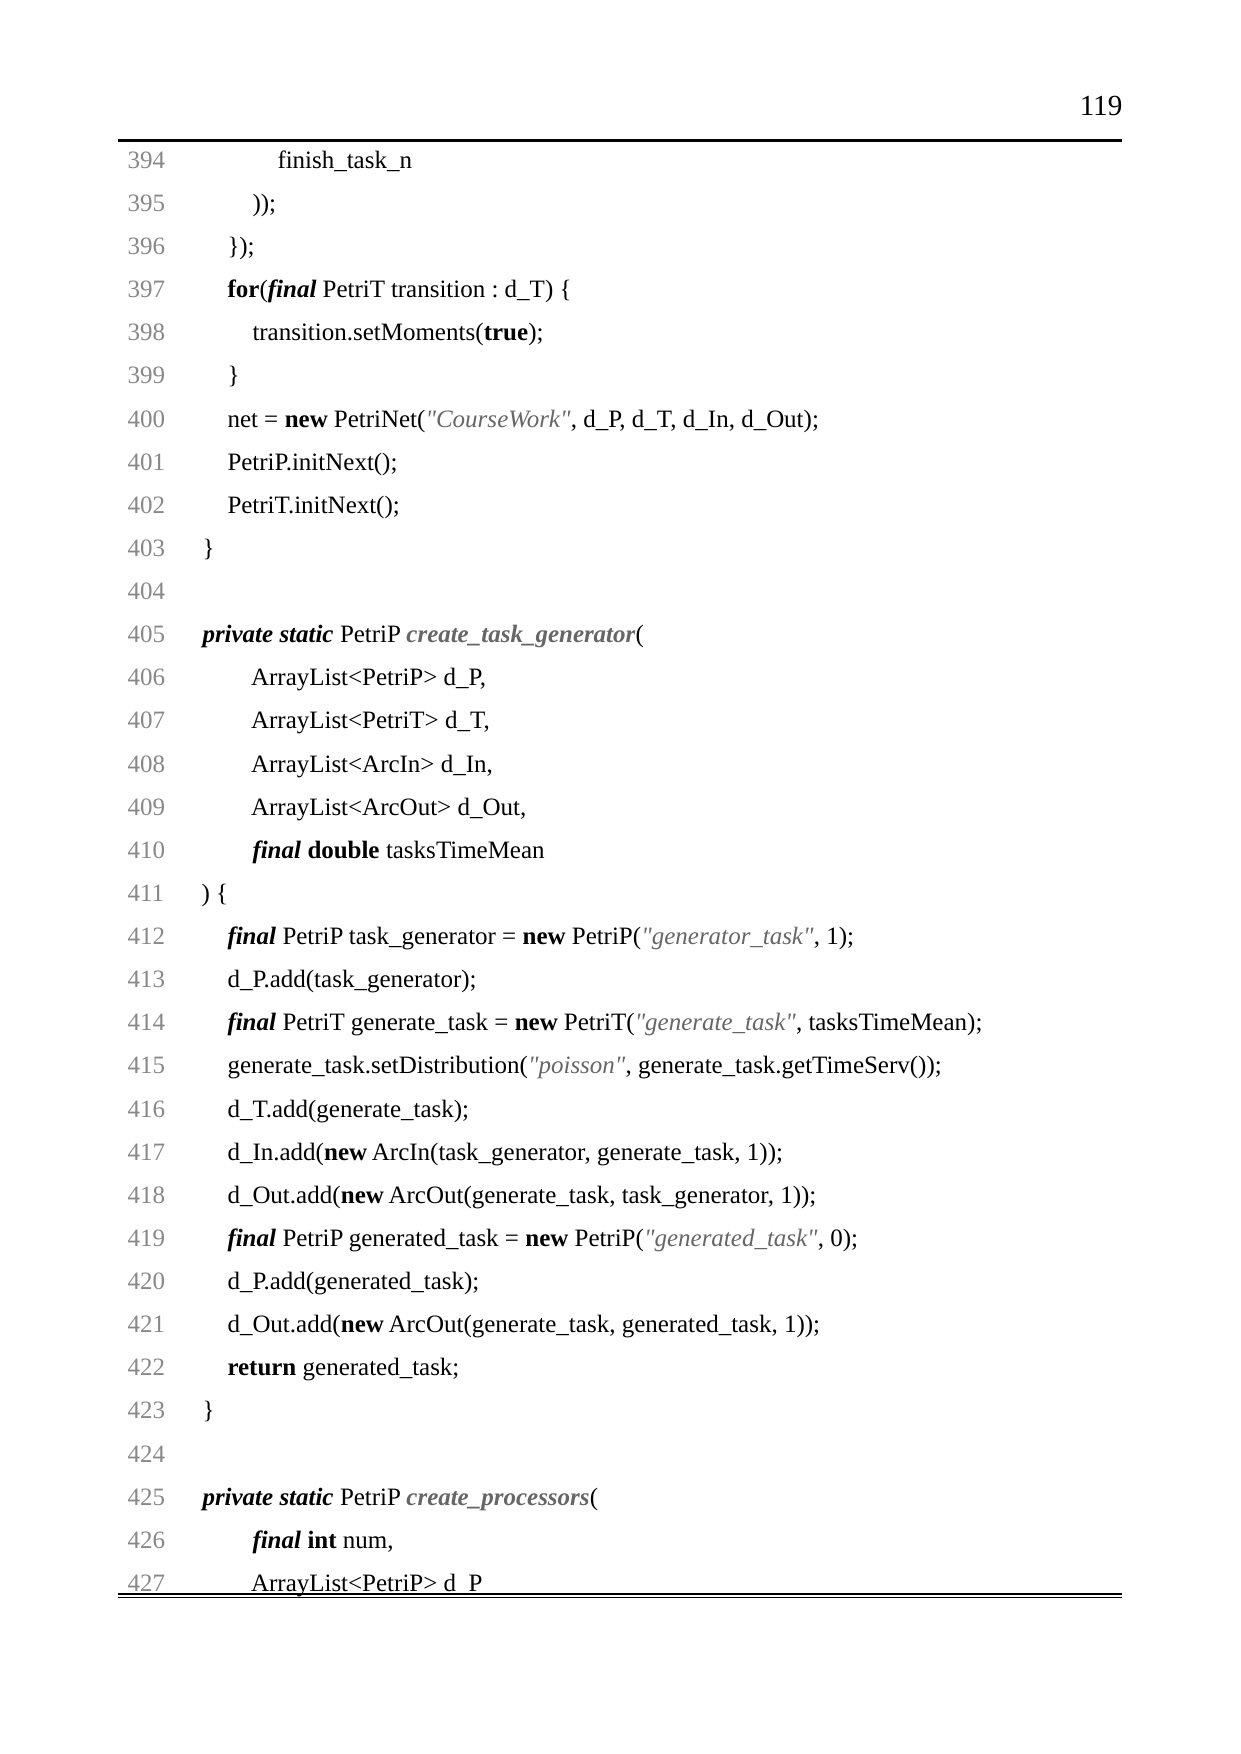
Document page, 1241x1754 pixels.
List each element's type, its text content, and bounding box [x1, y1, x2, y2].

text 400 net = new PetriNet("CourseWork", d_P, d_T, d_In, d_Out); [118, 397, 1122, 432]
text 398 transition.setMoments(true); [118, 311, 1122, 346]
text 419 final PetriP generated_task = new PetriP("generated_task", 0); [118, 1217, 1122, 1252]
text 403 } [118, 527, 1122, 562]
text 426 final int num, [118, 1519, 1122, 1554]
text 402 PetriT.initNext(); [118, 484, 1122, 519]
text 423 } [118, 1389, 1122, 1424]
text 405 private static PetriP create_task_generator( [118, 613, 1122, 648]
text 399 } [118, 354, 1122, 389]
text 412 final PetriP task_generator = new PetriP("generator_task", 1); [118, 915, 1122, 950]
text 416 d_T.add(generate_task); [118, 1087, 1122, 1122]
text 401 PetriP.initNext(); [118, 441, 1122, 476]
text 407 ArrayList<PetriT> d_T, [118, 699, 1122, 734]
text 425 private static PetriP create_processors( [118, 1476, 1122, 1511]
text 395 )); [118, 182, 1122, 217]
text 397 for(final PetriT transition : d_T) { [118, 268, 1122, 303]
text 417 d_In.add(new ArcIn(task_generator, generate_task, 1)); [118, 1131, 1122, 1166]
text 421 d_Out.add(new ArcOut(generate_task, generated_task, 1)); [118, 1303, 1122, 1338]
text 420 d_P.add(generated_task); [118, 1260, 1122, 1295]
text 422 return generated_task; [118, 1346, 1122, 1381]
text 427 ArrayList<PetriP> d_P [118, 1562, 1122, 1593]
text 406 ArrayList<PetriP> d_P, [118, 656, 1122, 691]
text 408 ArrayList<ArcIn> d_In, [118, 742, 1122, 777]
text 394 finish_task_n [118, 142, 1122, 174]
text 411 ) { [118, 872, 1122, 907]
text 424 [118, 1432, 1122, 1467]
text 413 d_P.add(task_generator); [118, 958, 1122, 993]
text 396 }); [118, 225, 1122, 260]
text 418 d_Out.add(new ArcOut(generate_task, task_generator, 1)); [118, 1174, 1122, 1209]
text 414 final PetriT generate_task = new PetriT("generate_task", tasksTimeMean); [118, 1001, 1122, 1036]
text 409 ArrayList<ArcOut> d_Out, [118, 786, 1122, 821]
text 415 generate_task.setDistribution("poisson", generate_task.getTimeServ()); [118, 1044, 1122, 1079]
text 404 [118, 570, 1122, 605]
text 410 final double tasksTimeMean [118, 829, 1122, 864]
